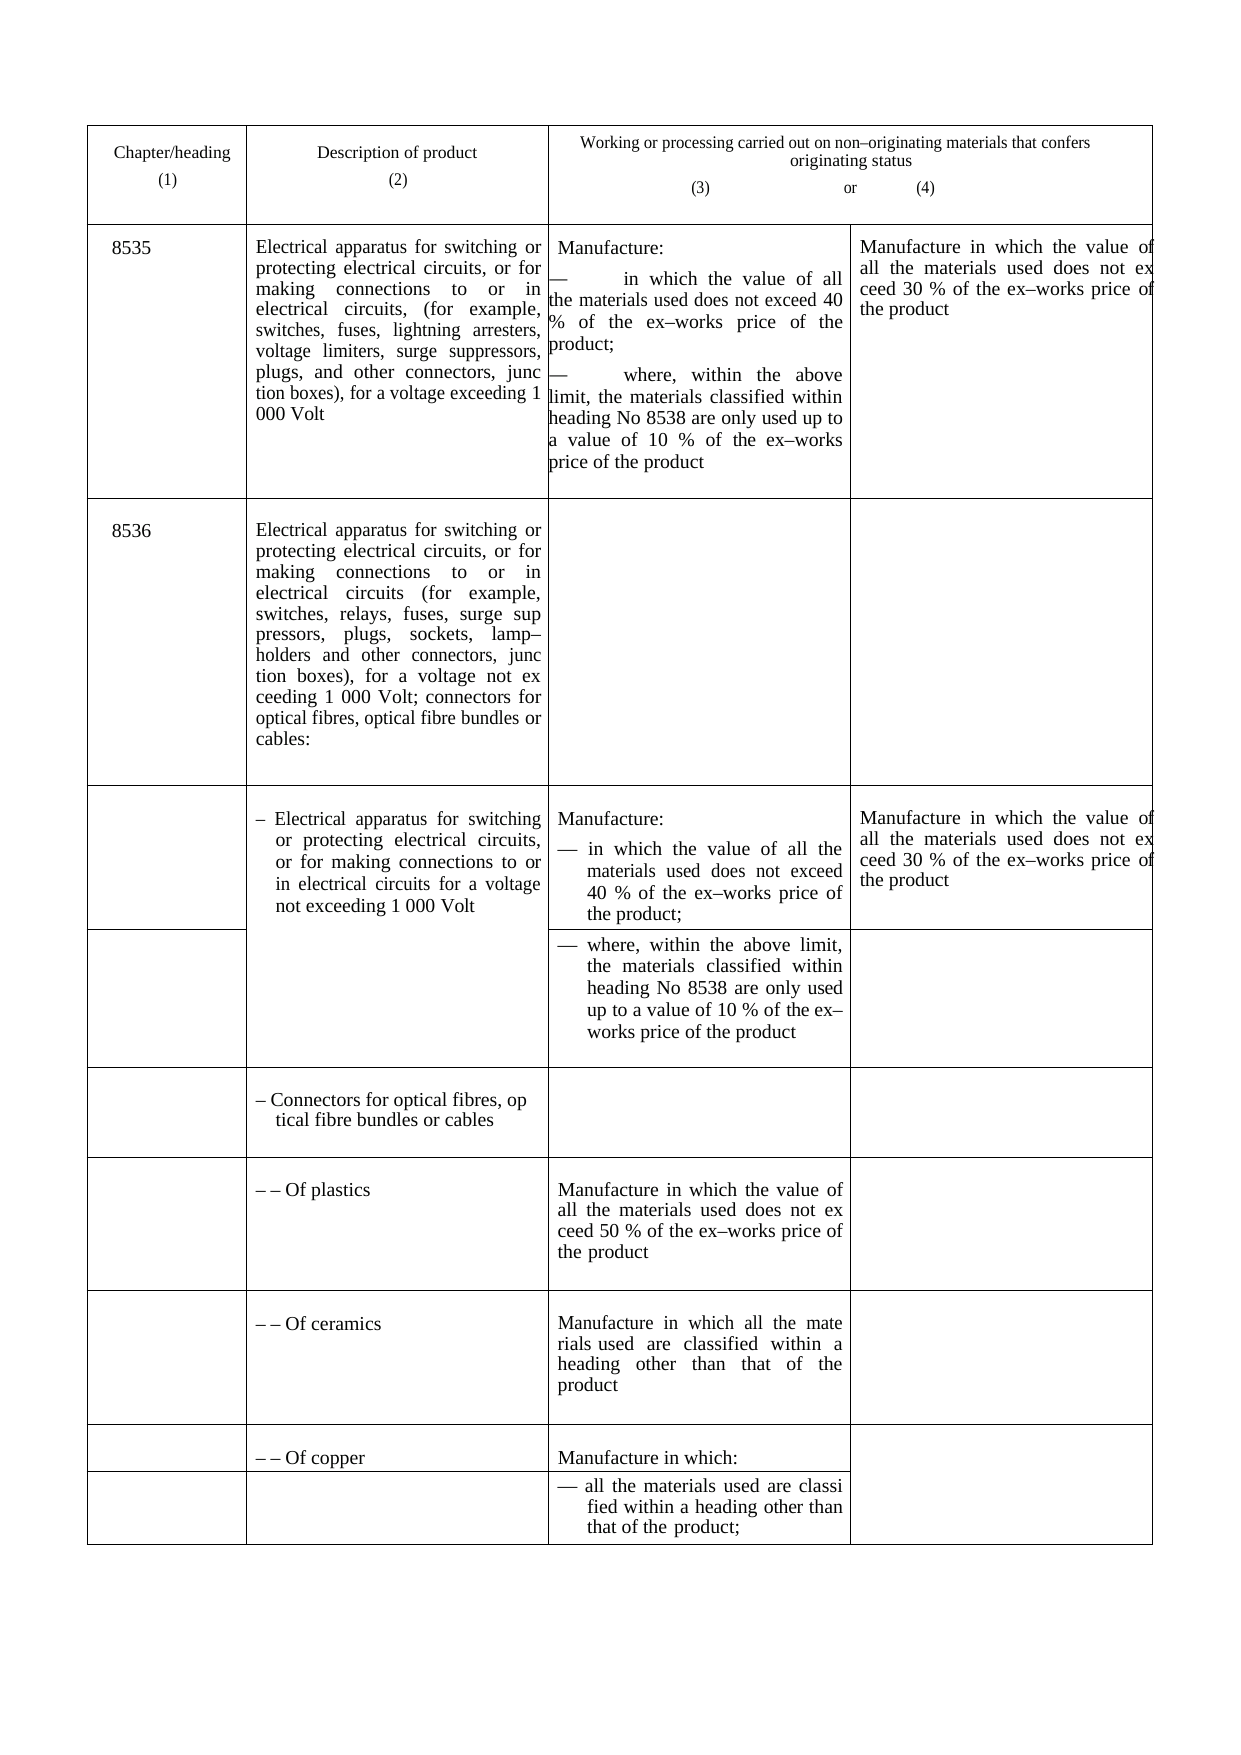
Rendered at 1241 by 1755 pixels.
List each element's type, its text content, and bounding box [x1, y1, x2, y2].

table_cell 8535 [88, 225, 246, 498]
table_cell [549, 499, 850, 785]
table_cell Manufacture: in which the value of all the materials used does not exceed 40 % of the ex–works price of the product; where, within the above limit, the materials classified within heading No 8538 are only used up to a value of 10 % of the ex–works price of the product [549, 225, 850, 498]
table_cell Manufacture in which the value of all the materials used does not ex­ ceed 30 % of the ex–works price of the product [851, 225, 1152, 498]
table_cell [88, 1158, 246, 1290]
table_header Description of product (2) [247, 126, 548, 224]
table_header Working or processing carried out on non–originating materials that confers originating status (3) or (4) [549, 126, 1152, 224]
table_cell [88, 1472, 246, 1544]
table_cell Manufacture in which all the mate­ rials used are classified within a heading other than that of the product [549, 1291, 850, 1424]
table_cell Manufacture in which: [549, 1425, 850, 1471]
table_cell [88, 786, 246, 929]
table_cell – Electrical apparatus for switching or protecting electrical circuits, or for making connections to or in electrical circuits for a voltage not exceeding 1 000 Volt [247, 786, 548, 1067]
table_cell [851, 1291, 1152, 1424]
table_cell [88, 1068, 246, 1157]
table_cell — where, within the above limit, the materials classified within heading No 8538 are only used up to a value of 10 % of the ex–works price of the product [549, 930, 850, 1067]
table_cell – – Of ceramics [247, 1291, 548, 1424]
table_cell [549, 1068, 850, 1157]
table_cell — all the materials used are classi­ fied within a heading other than that of the product; [549, 1472, 850, 1544]
table_cell Manufacture in which the value of all the materials used does not ex­ ceed 30 % of the ex–works price of the product [851, 786, 1152, 929]
table_cell [851, 930, 1152, 1067]
table_cell 8536 [88, 499, 246, 785]
table_cell Electrical apparatus for switching or protecting electrical circuits, or for making connections to or in electrical circuits, (for example, switches, fuses, lightning arresters, voltage limiters, surge suppressors, plugs, and other connectors, junc­ tion boxes), for a voltage exceeding 1 000 Volt [247, 225, 548, 498]
table_cell Manufacture in which the value of all the materials used does not ex­ ceed 50 % of the ex–works price of the product [549, 1158, 850, 1290]
table_header Chapter/heading (1) [88, 126, 246, 224]
table_cell [88, 1425, 246, 1471]
table_cell [851, 1425, 1152, 1544]
table_cell [851, 1158, 1152, 1290]
table_cell [88, 930, 246, 1067]
table_cell [88, 1291, 246, 1424]
table_cell – – Of plastics [247, 1158, 548, 1290]
table_cell – Connectors for optical fibres, op­ tical fibre bundles or cables [247, 1068, 548, 1157]
table_cell Electrical apparatus for switching or protecting electrical circuits, or for making connections to or in electrical circuits (for example, switches, relays, fuses, surge sup­ pressors, plugs, sockets, lamp– holders and other connectors, junc­ tion boxes), for a voltage not ex­ ceeding 1 000 Volt; connectors for optical fibres, optical fibre bundles or cables: [247, 499, 548, 785]
table_cell [851, 499, 1152, 785]
table_cell [851, 1068, 1152, 1157]
table_cell [247, 1472, 548, 1544]
table_cell – – Of copper [247, 1425, 548, 1471]
table_cell Manufacture: — in which the value of all the materials used does not exceed 40 % of the ex–works price of the product; [549, 786, 850, 929]
